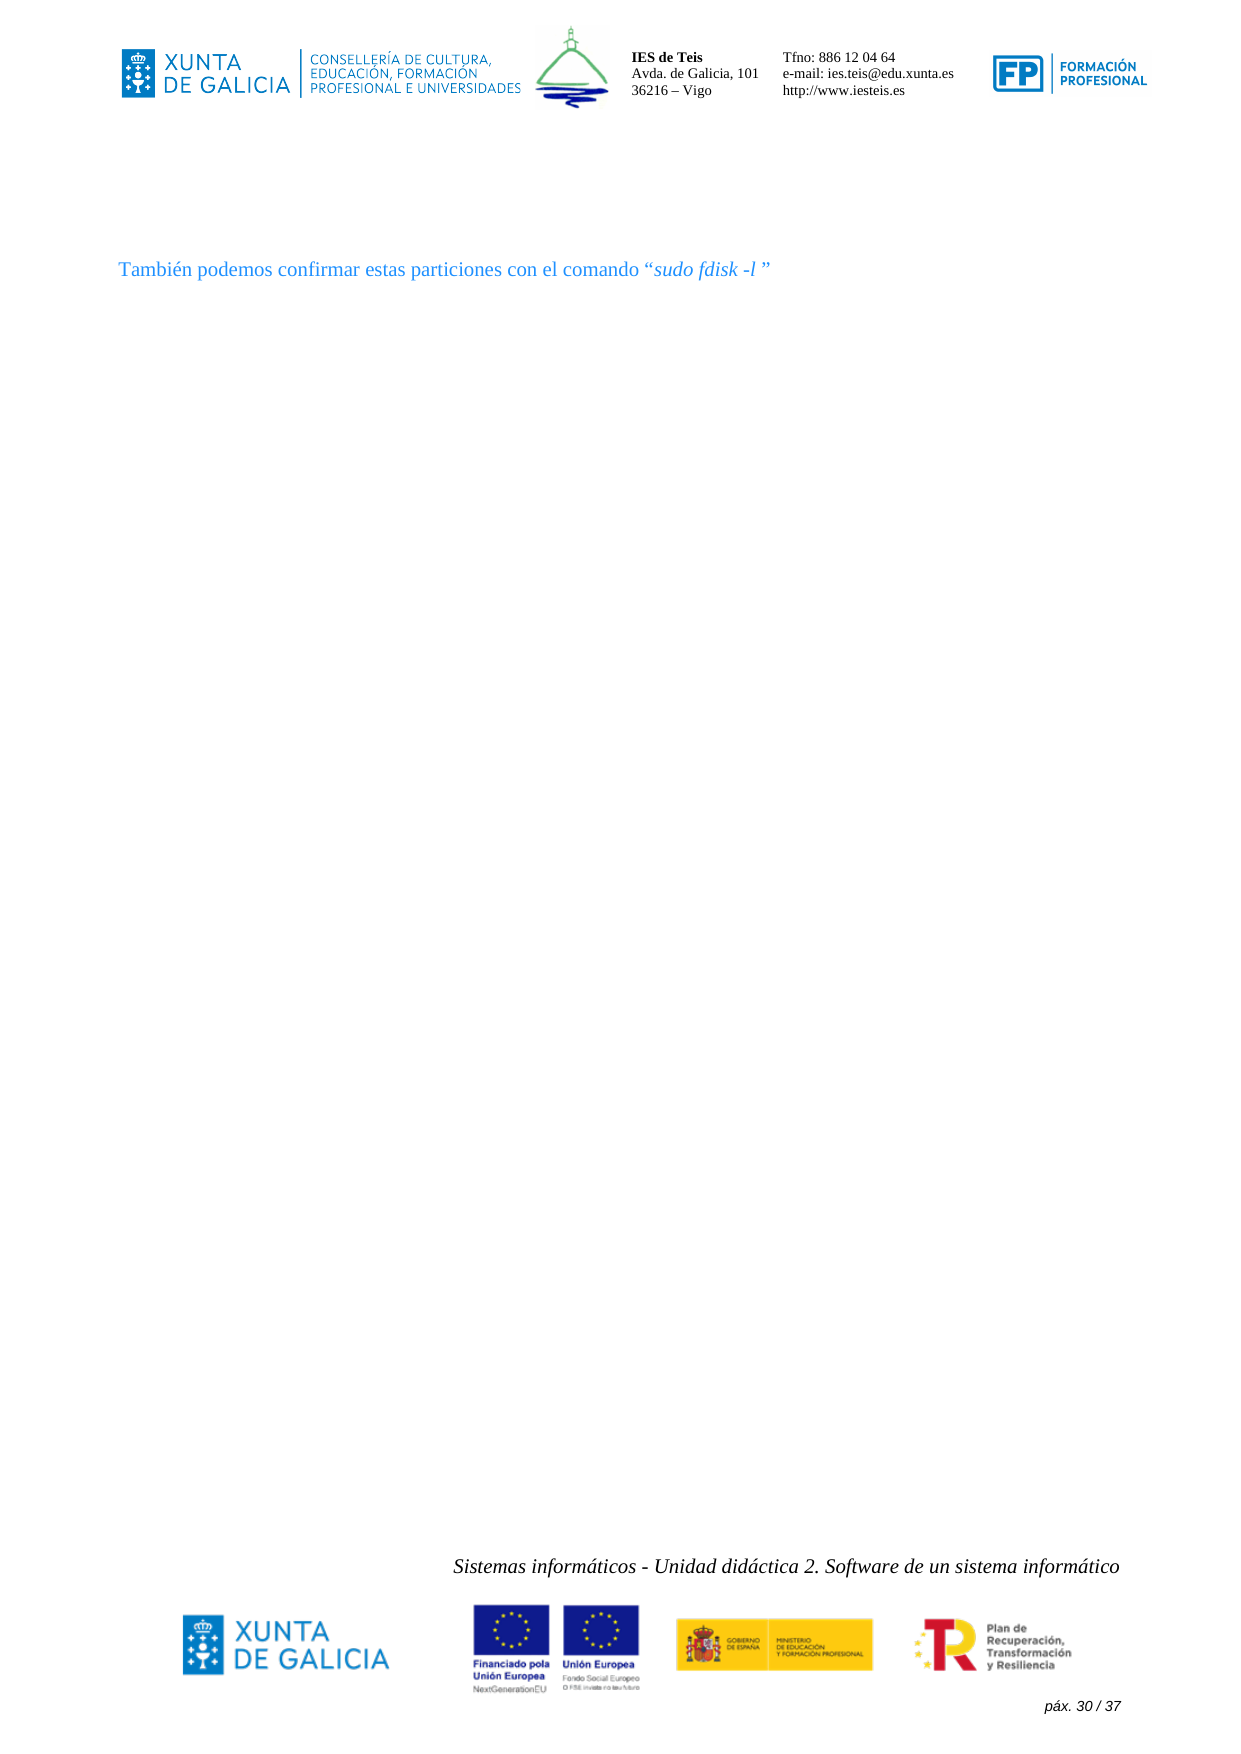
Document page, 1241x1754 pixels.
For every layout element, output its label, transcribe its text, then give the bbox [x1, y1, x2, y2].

text También podemos confirmar estas particiones con el comando “sudo fdisk -l ” [118, 257, 1122, 281]
picture [534, 25, 611, 110]
picture [182, 1593, 1085, 1700]
picture [989, 50, 1153, 97]
picture [121, 49, 521, 98]
